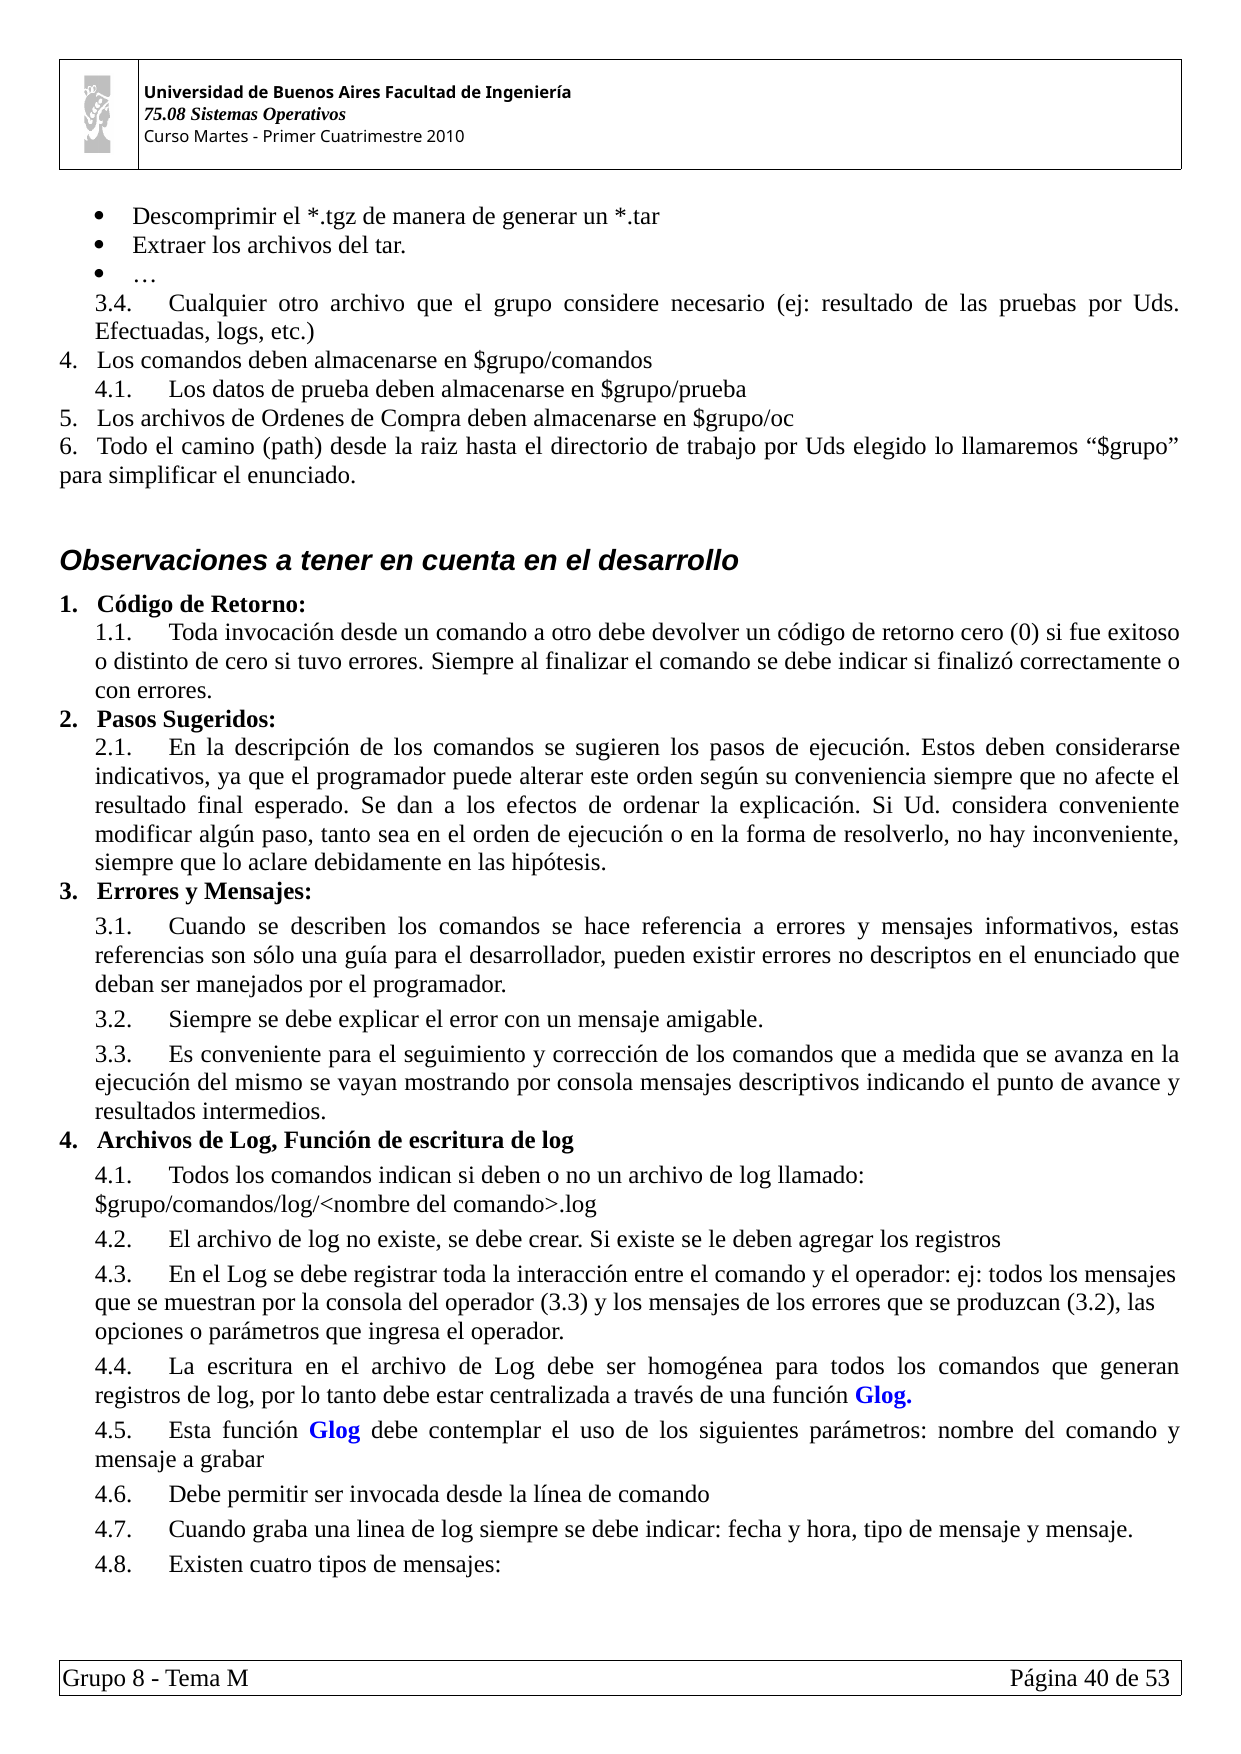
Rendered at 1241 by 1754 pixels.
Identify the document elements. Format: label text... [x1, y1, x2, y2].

list En la descripción de los comandos se sugieren los pasos de ejecución. Estos deben considerarse indicativos, ya que el programador puede alterar este orden según su conveniencia siempre que no afecte el resultado final esperado. Se dan a los efectos de ordenar la explicación. Si Ud. considera conveniente modificar algún paso, tanto sea en el orden de ejecución o en la forma de resolverlo, no hay inconveniente, siempre que lo aclare debidamente en las hipótesis. [94, 732, 1181, 876]
list Es conveniente para el seguimiento y corrección de los comandos que a medida que se avanza en la ejecución del mismo se vayan mostrando por consola mensajes descriptivos indicando el punto de avance y resultados intermedios. [94, 1039, 1181, 1125]
list Pasos Sugeridos: [59, 704, 1181, 732]
list Esta función Glog debe contemplar el uso de los siguientes parámetros: nombre del comando y mensaje a grabar [94, 1415, 1181, 1472]
list Errores y Mensajes: [59, 876, 1181, 905]
list Los archivos de Ordenes de Compra deben almacenarse en $grupo/oc [59, 403, 1181, 431]
list Cuando graba una linea de log siempre se debe indicar: fecha y hora, tipo de mensaje y mensaje. [94, 1514, 1181, 1542]
list El archivo de log no existe, se debe crear. Si existe se le deben agregar los registros [94, 1224, 1181, 1252]
list Existen cuatro tipos de mensajes: [94, 1549, 1181, 1577]
list Los comandos deben almacenarse en $grupo/comandos [59, 345, 1181, 374]
list Código de Retorno: [59, 589, 1181, 617]
list Siempre se debe explicar el error con un mensaje amigable. [94, 1004, 1181, 1032]
list Cuando se describen los comandos se hace referencia a errores y mensajes informativos, estas referencias son sólo una guía para el desarrollador, pueden existir errores no descriptos en el enunciado que deban ser manejados por el programador. [94, 911, 1181, 997]
list Archivos de Log, Función de escritura de log [59, 1125, 1181, 1154]
subtitle Observaciones a tener en cuenta en el desarrollo [59, 543, 1181, 576]
picture [83, 73, 114, 155]
list Descomprimir el *.tgz de manera de generar un *.tar [94, 201, 1181, 230]
list Todos los comandos indican si deben o no un archivo de log llamado: $grupo/comandos/log/<nombre del comando>.log [94, 1160, 1181, 1217]
list Los datos de prueba deben almacenarse en $grupo/prueba [94, 374, 1181, 403]
list Cualquier otro archivo que el grupo considere necesario (ej: resultado de las pruebas por Uds. Efectuadas, logs, etc.) [94, 288, 1181, 345]
list La escritura en el archivo de Log debe ser homogénea para todos los comandos que generan registros de log, por lo tanto debe estar centralizada a través de una función Glog. [94, 1351, 1181, 1409]
list Debe permitir ser invocada desde la línea de comando [94, 1479, 1181, 1507]
list … [94, 259, 1181, 288]
list En el Log se debe registrar toda la interacción entre el comando y el operador: ej: todos los mensajes que se muestran por la consola del operador (3.3) y los mensajes de los errores que se produzcan (3.2), las opciones o parámetros que ingresa el operador. [94, 1259, 1181, 1345]
list Todo el camino (path) desde la raiz hasta el directorio de trabajo por Uds elegido lo llamaremos “$grupo” para simplificar el enunciado. [59, 431, 1181, 489]
list Extraer los archivos del tar. [94, 230, 1181, 259]
list Toda invocación desde un comando a otro debe devolver un código de retorno cero (0) si fue exitoso o distinto de cero si tuvo errores. Siempre al finalizar el comando se debe indicar si finalizó correctamente o con errores. [94, 617, 1181, 704]
